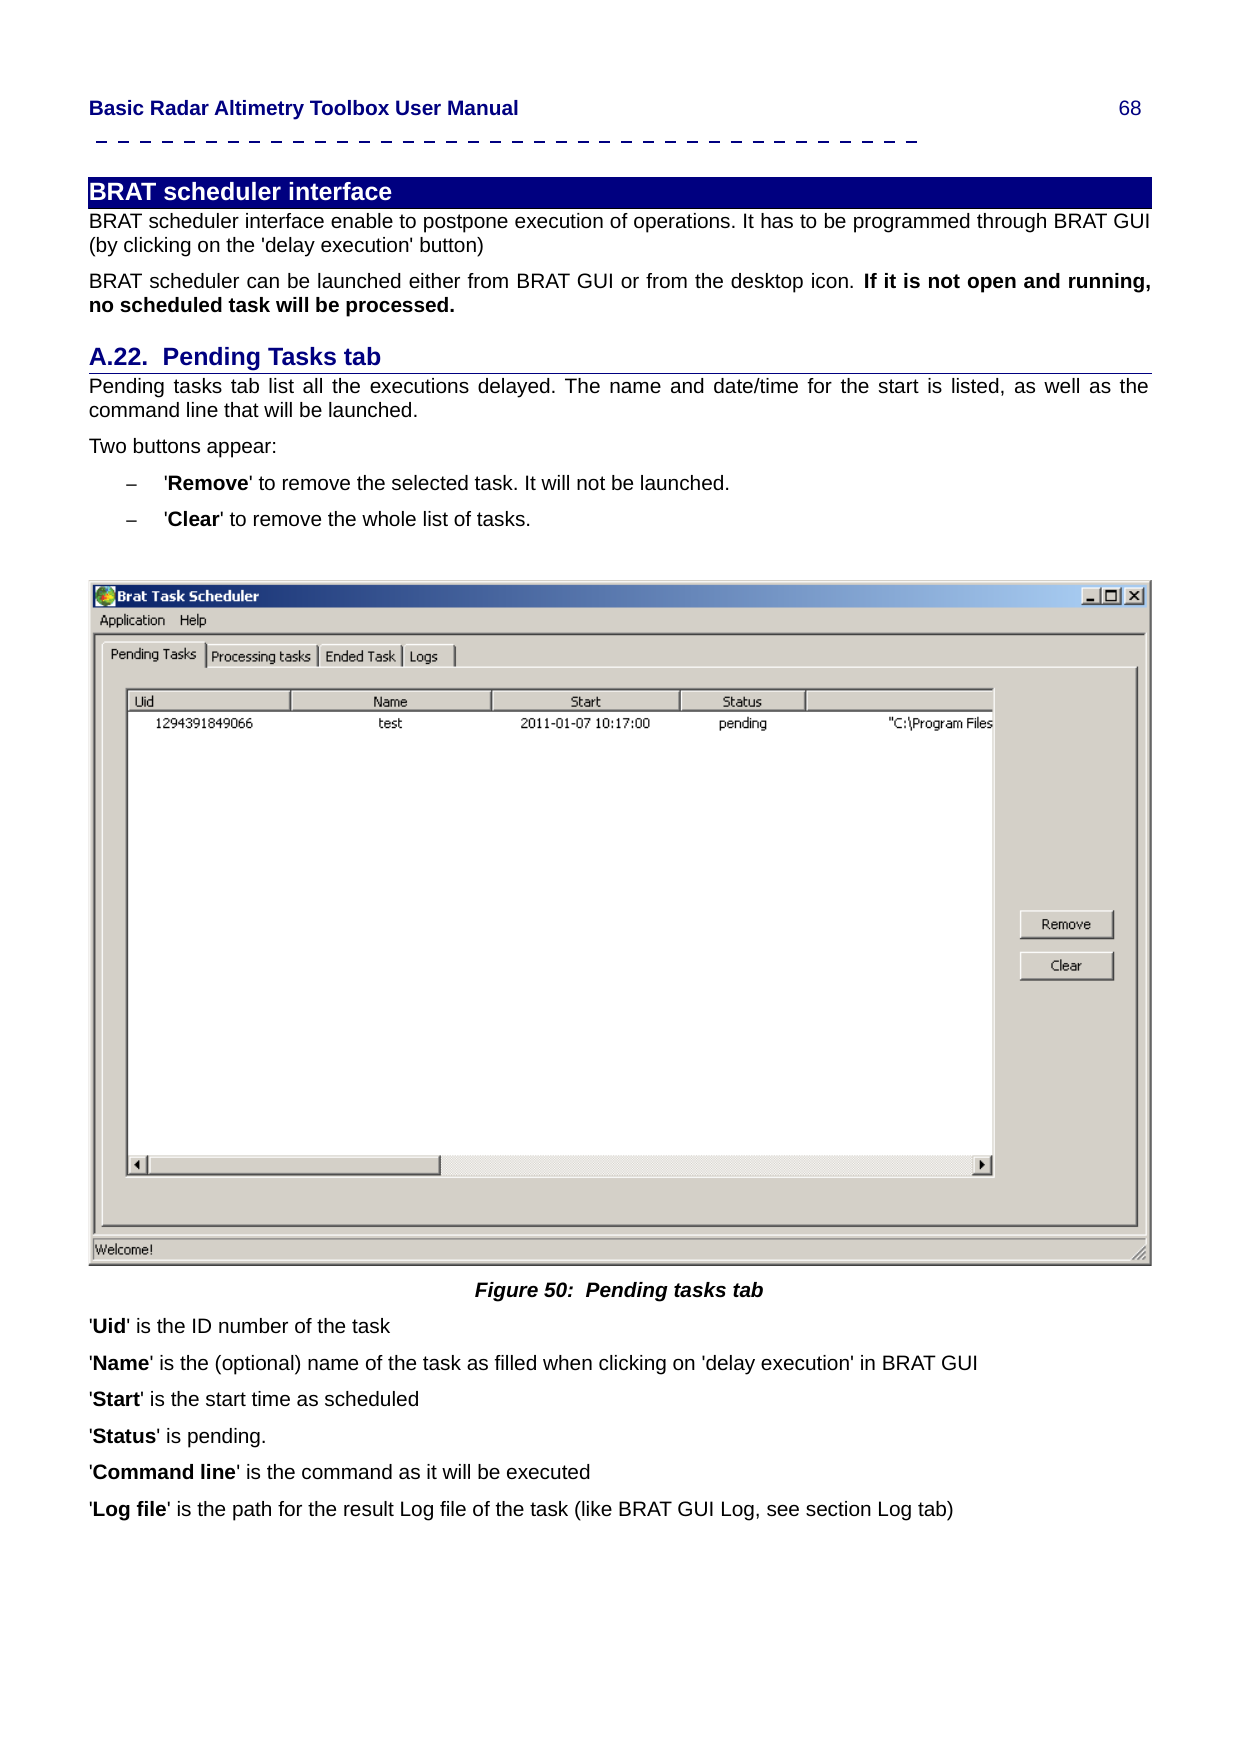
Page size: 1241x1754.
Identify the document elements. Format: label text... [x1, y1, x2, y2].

list 'Remove' to remove the selected task. It will not be launched. [126, 471, 1152, 495]
text Two buttons appear: [88, 434, 1152, 458]
text 'Status' is pending. [88, 1423, 1152, 1447]
text 'Name' is the (optional) name of the task as filled when clicking on 'delay execution' in BRAT GUI [88, 1351, 1152, 1374]
text 'Log file' is the path for the result Log file of the task (like BRAT GUI Log, see section Log tab) [88, 1496, 1152, 1520]
text 'Start' is the start time as scheduled [88, 1387, 1152, 1411]
text 'Uid' is the ID number of the task [88, 1314, 1152, 1338]
text 'Command line' is the command as it will be executed [88, 1460, 1152, 1484]
subtitle BRAT scheduler interface [88, 177, 1152, 209]
text Figure 50: Pending tasks tab [88, 1278, 1152, 1302]
subtitle Pending Tasks tab [88, 342, 1152, 374]
text Pending tasks tab list all the executions delayed. The name and date/time for the start is listed, as well as the command line that will be launched. [88, 374, 1152, 422]
text BRAT scheduler can be launched either from BRAT GUI or from the desktop icon. If it is not open and running, no scheduled task will be processed. [88, 269, 1152, 317]
list 'Clear' to remove the whole list of tasks. [126, 507, 1152, 531]
text BRAT scheduler interface enable to postpone execution of operations. It has to be programmed through BRAT GUI (by clicking on the 'delay execution' button) [88, 209, 1152, 257]
